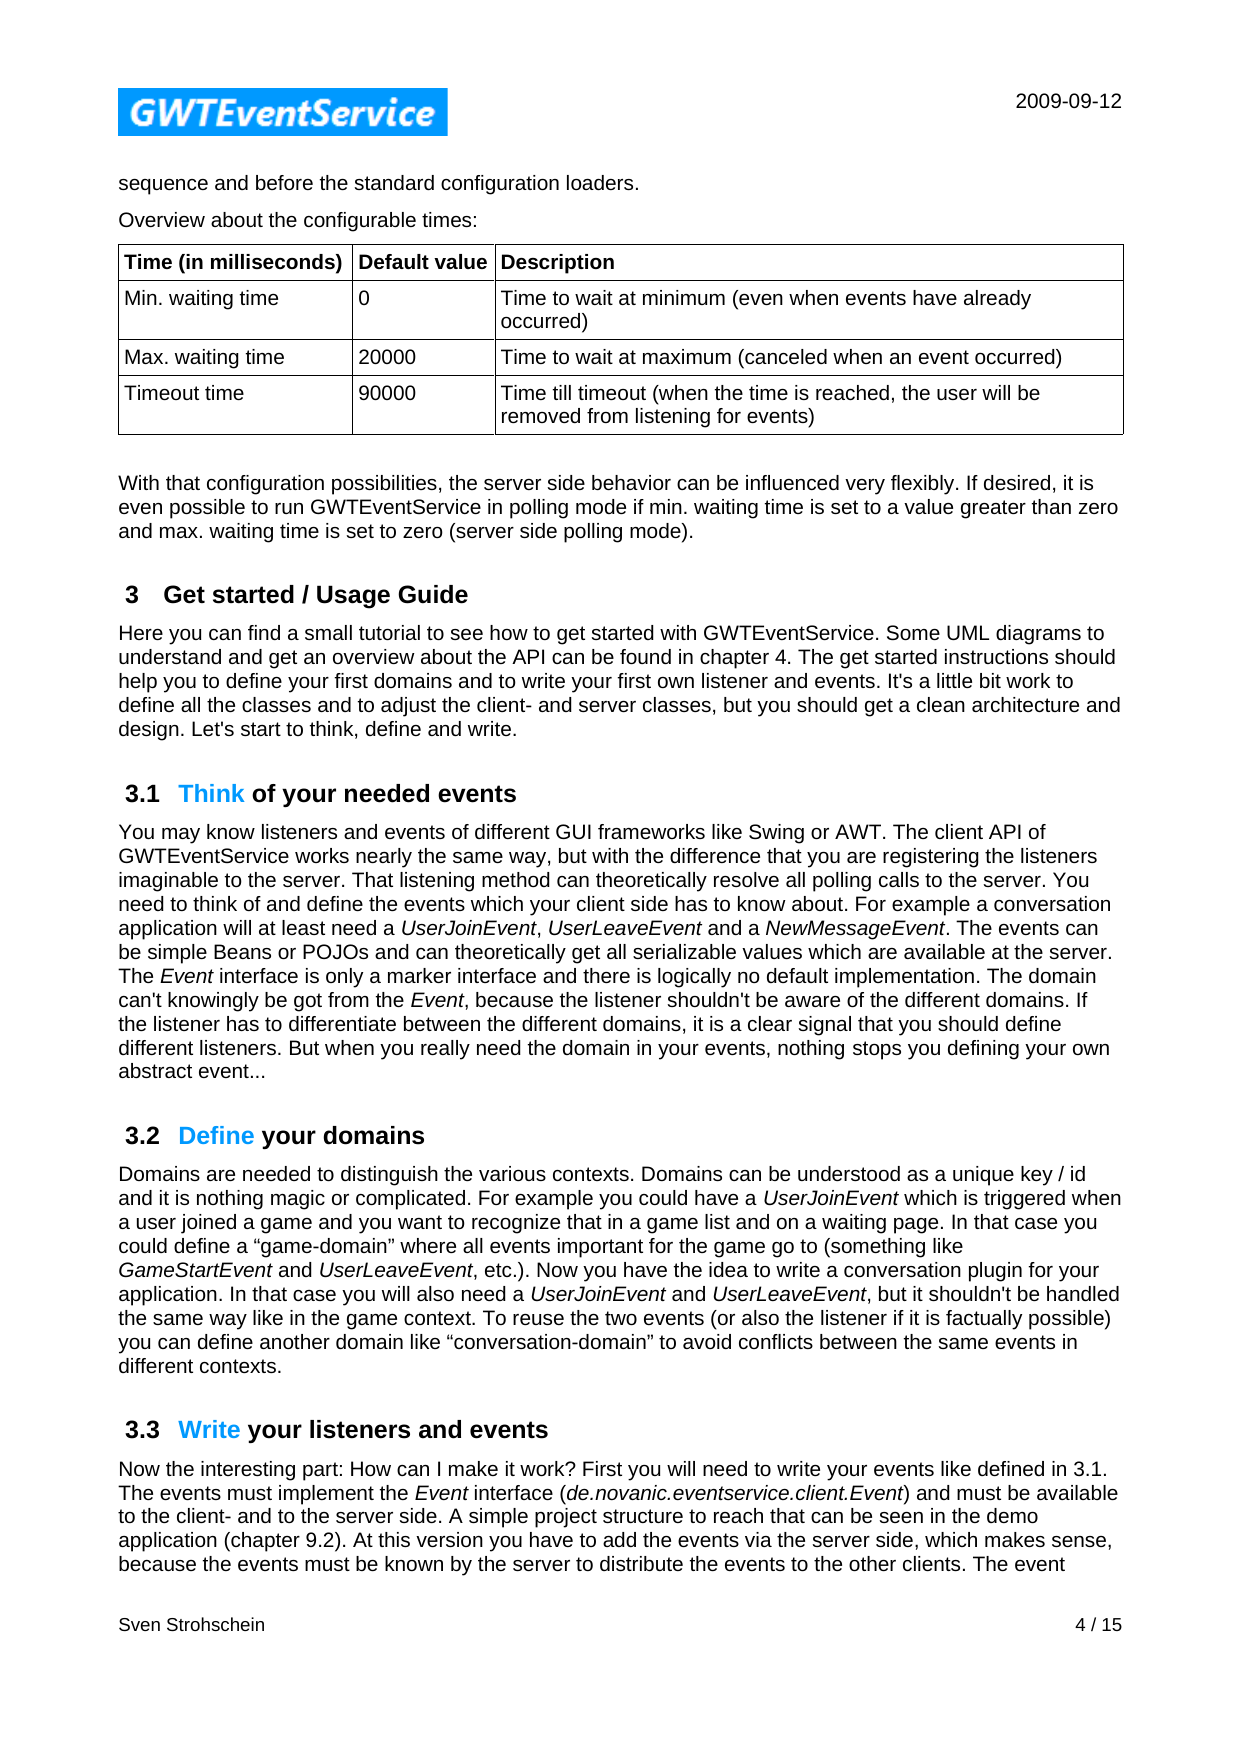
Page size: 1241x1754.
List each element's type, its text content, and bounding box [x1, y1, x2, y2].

table_cell Time to wait at minimum (even when events have already occurred) [496, 281, 1123, 339]
subtitle Write your listeners and events [118, 1415, 1122, 1444]
subtitle Think of your needed events [118, 778, 1122, 807]
text Overview about the configurable times: [118, 208, 1122, 232]
text Here you can find a small tutorial to see how to get started with GWTEventService. Some UML diagrams to understand and get an overview about the API can be found in chapter 4. The get started instructions should help you to define your first domains and to write your first own listener and events. It's a little bit work to define all the classes and to adjust the client- and server classes, but you should get a clean architecture and design. Let's start to think, define and write. [118, 621, 1122, 741]
table_cell Max. waiting time [119, 340, 352, 375]
table_cell 20000 [353, 340, 494, 375]
text You may know listeners and events of different GUI frameworks like Swing or AWT. The client API of GWTEventService works nearly the same way, but with the difference that you are registering the listeners imaginable to the server. That listening method can theoretically resolve all polling calls to the server. You need to think of and define the events which your client side has to know about. For example a conversation application will at least need a UserJoinEvent, UserLeaveEvent and a NewMessageEvent. The events can be simple Beans or POJOs and can theoretically get all serializable values which are available at the server. The Event interface is only a marker interface and there is logically no default implementation. The domain can't knowingly be got from the Event, because the listener shouldn't be aware of the different domains. If the listener has to differentiate between the different domains, it is a clear signal that you should define different listeners. But when you really need the domain in your events, nothing stops you defining your own abstract event... [118, 820, 1122, 1083]
table_cell Min. waiting time [119, 281, 352, 339]
table_header Time (in milliseconds) [119, 245, 352, 280]
text Domains are needed to distinguish the various contexts. Domains can be understood as a unique key / id and it is nothing magic or complicated. For example you could have a UserJoinEvent which is triggered when a user joined a game and you want to recognize that in a game list and on a waiting page. In that case you could define a “game-domain” where all events important for the game go to (something like GameStartEvent and UserLeaveEvent, etc.). Now you have the idea to write a conversation plugin for your application. In that case you will also need a UserJoinEvent and UserLeaveEvent, but it shouldn't be handled the same way like in the game context. To reuse the two events (or also the listener if it is factually possible) you can define another domain like “conversation-domain” to avoid conflicts between the same events in different contexts. [118, 1162, 1122, 1378]
table_cell 0 [353, 281, 494, 339]
picture [118, 88, 448, 136]
table_cell Time to wait at maximum (canceled when an event occurred) [496, 340, 1123, 375]
text Now the interesting part: How can I make it work? First you will need to write your events like defined in 3.1. The events must implement the Event interface (de.novanic.eventservice.client.Event) and must be available to the client- and to the server side. A simple project structure to reach that can be seen in the demo application (chapter 9.2). At this version you have to add the events via the server side, which makes sense, because the events must be known by the server to distribute the events to the other clients. The event [118, 1456, 1122, 1576]
table_cell Timeout time [119, 376, 352, 434]
subtitle Get started / Usage Guide [118, 580, 1122, 609]
table_cell Time till timeout (when the time is reached, the user will be removed from listening for events) [496, 376, 1123, 434]
table_header Default value [353, 245, 494, 280]
subtitle Define your domains [118, 1121, 1122, 1149]
table_cell 90000 [353, 376, 494, 434]
text sequence and before the standard configuration loaders. [118, 171, 1122, 195]
table_header Description [496, 245, 1123, 280]
text With that configuration possibilities, the server side behavior can be influenced very flexibly. If desired, it is even possible to run GWTEventService in polling mode if min. waiting time is set to a value greater than zero and max. waiting time is set to zero (server side polling mode). [118, 471, 1122, 542]
